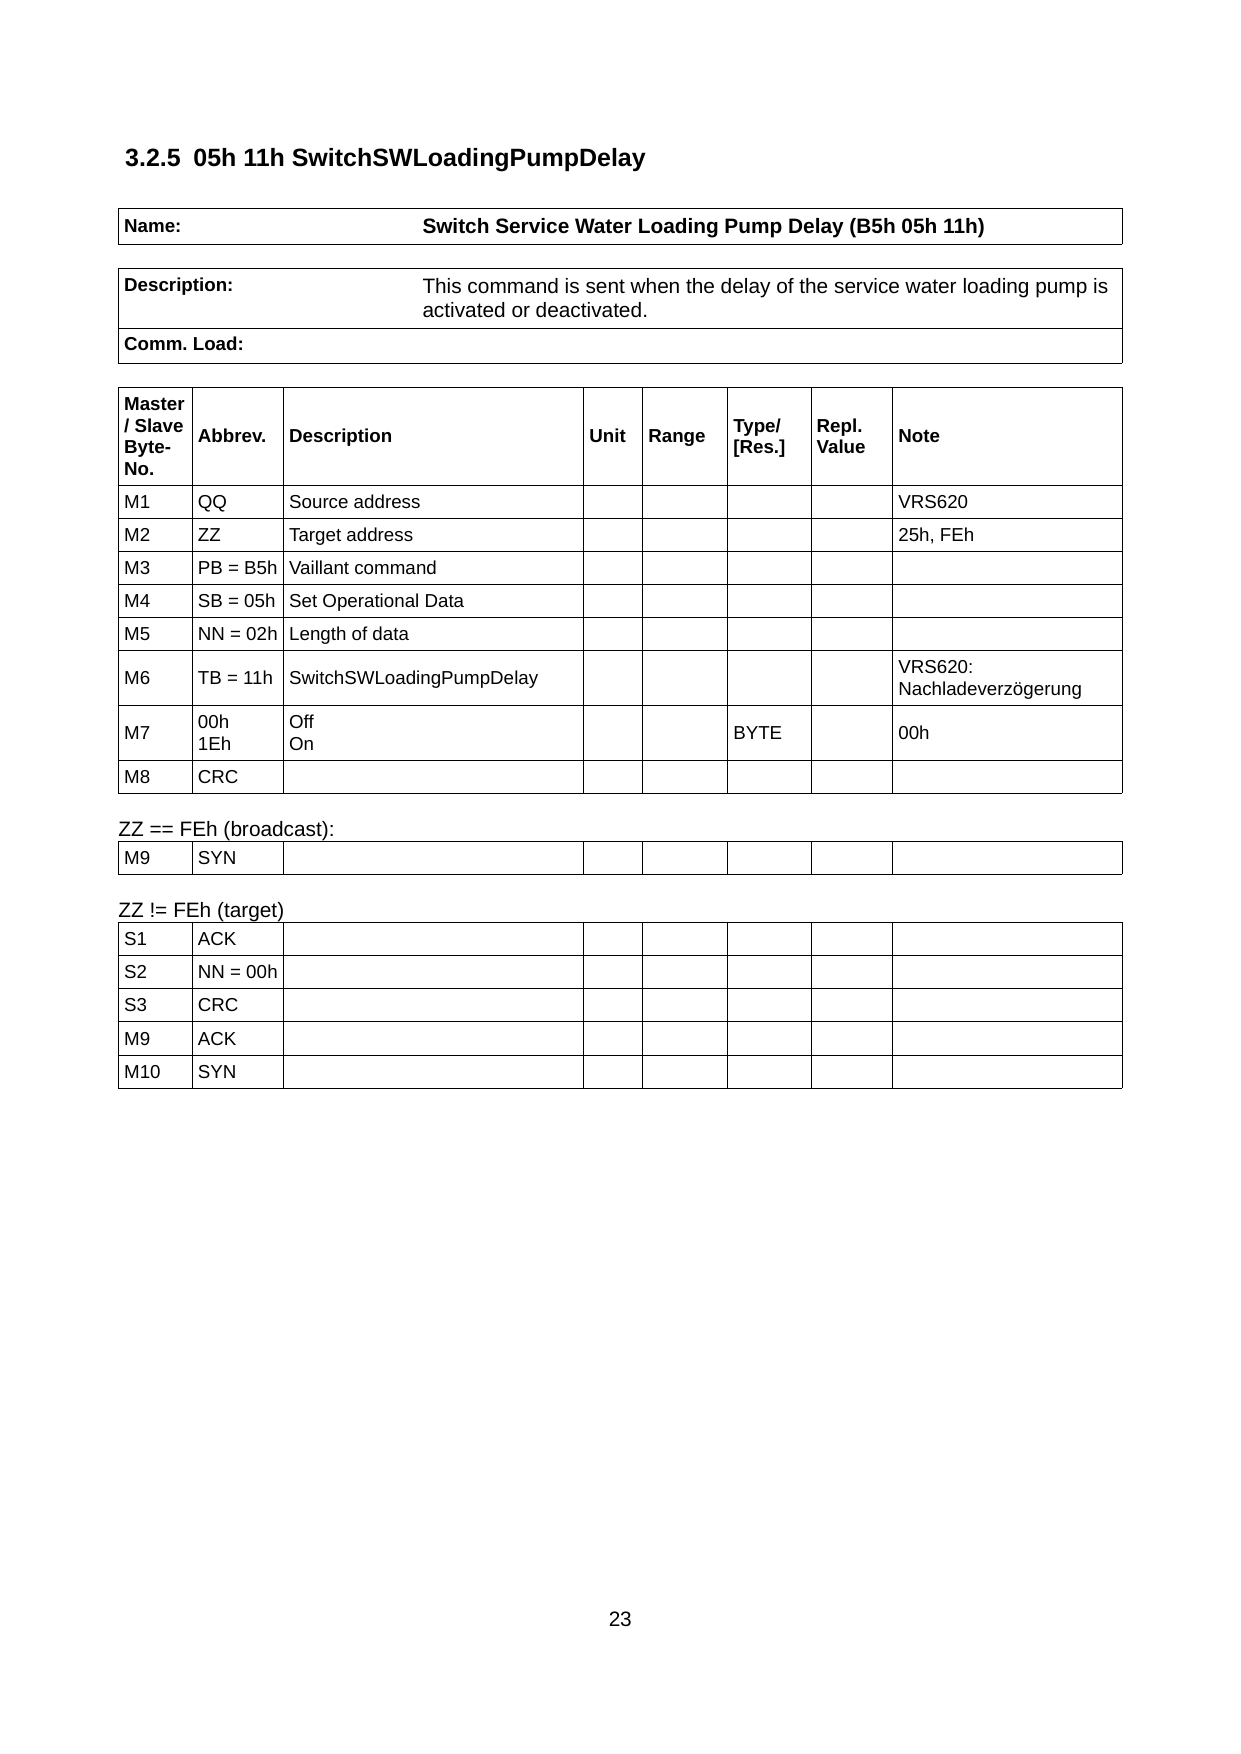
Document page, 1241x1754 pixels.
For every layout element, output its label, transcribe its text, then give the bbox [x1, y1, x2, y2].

table_cell SYN [193, 1056, 283, 1088]
table_cell [812, 1022, 892, 1054]
table_header Master/ Slave Byte-No. [119, 388, 192, 485]
table_cell [284, 989, 583, 1021]
table_cell Target address [284, 519, 583, 551]
table_cell S2 [119, 956, 192, 988]
table_cell [812, 989, 892, 1021]
table_cell Set Operational Data [284, 585, 583, 617]
table_cell [812, 486, 892, 518]
table_header Unit [584, 388, 642, 485]
table_cell TB = 11h [193, 651, 283, 705]
table_cell [284, 956, 583, 988]
table_cell [584, 706, 642, 760]
text ZZ != FEh (target) [118, 898, 1122, 922]
table_header [643, 923, 727, 955]
table_header S1 [119, 923, 192, 955]
table_cell [812, 618, 892, 650]
table_cell [584, 585, 642, 617]
table_cell Source address [284, 486, 583, 518]
table_header Note [893, 388, 1122, 485]
table_cell [643, 1056, 727, 1088]
table_cell [893, 585, 1122, 617]
table_cell [728, 989, 811, 1021]
table_cell [584, 486, 642, 518]
table_cell [812, 761, 892, 793]
table_header Repl. Value [812, 388, 892, 485]
table_cell Comm. Load: [119, 329, 416, 363]
table_cell [643, 552, 727, 584]
table_cell 25h, FEh [893, 519, 1122, 551]
table_header Type/ [Res.] [728, 388, 811, 485]
table_cell [643, 519, 727, 551]
table_cell [893, 618, 1122, 650]
table_cell [893, 1022, 1122, 1054]
table_cell [643, 956, 727, 988]
table_cell SwitchSWLoadingPumpDelay [284, 651, 583, 705]
table_header [284, 842, 583, 874]
table_cell M2 [119, 519, 192, 551]
table_cell [584, 618, 642, 650]
table_cell [893, 552, 1122, 584]
table_cell [416, 329, 1122, 363]
table_cell VRS620: Nachladeverzögerung [893, 651, 1122, 705]
table_header M9 [119, 842, 192, 874]
table_cell M7 [119, 706, 192, 760]
table_cell M5 [119, 618, 192, 650]
table_cell [728, 519, 811, 551]
table_cell [584, 552, 642, 584]
table_header This command is sent when the delay of the service water loading pump is activated or deactivated. [416, 269, 1122, 327]
table_cell PB = B5h [193, 552, 283, 584]
table_cell [728, 552, 811, 584]
table_cell ZZ [193, 519, 283, 551]
table_header [812, 842, 892, 874]
table_header [728, 842, 811, 874]
table_cell [812, 519, 892, 551]
table_cell S3 [119, 989, 192, 1021]
table_cell M4 [119, 585, 192, 617]
table_cell CRC [193, 761, 283, 793]
table_cell [812, 956, 892, 988]
table_cell M10 [119, 1056, 192, 1088]
table_cell M6 [119, 651, 192, 705]
table_header ACK [193, 923, 283, 955]
table_cell SB = 05h [193, 585, 283, 617]
table_cell [728, 618, 811, 650]
table_cell 00h 1Eh [193, 706, 283, 760]
table_header [584, 842, 642, 874]
table_cell NN = 02h [193, 618, 283, 650]
table_cell [728, 1056, 811, 1088]
table_cell M9 [119, 1022, 192, 1054]
table_cell [728, 761, 811, 793]
table_cell [812, 651, 892, 705]
table_cell ACK [193, 1022, 283, 1054]
table_header [284, 923, 583, 955]
table_header [643, 842, 727, 874]
table_cell VRS620 [893, 486, 1122, 518]
table_cell M3 [119, 552, 192, 584]
table_header Description: [119, 269, 416, 327]
table_cell M8 [119, 761, 192, 793]
table_cell [643, 486, 727, 518]
table_cell [584, 1056, 642, 1088]
table_cell [584, 651, 642, 705]
subtitle 05h 11h SwitchSWLoadingPumpDelay [118, 143, 1122, 172]
table_cell [812, 585, 892, 617]
table_cell [584, 956, 642, 988]
table_cell [728, 651, 811, 705]
table_cell [893, 956, 1122, 988]
table_cell [643, 585, 727, 617]
table_cell NN = 00h [193, 956, 283, 988]
table_header [728, 923, 811, 955]
table_cell QQ [193, 486, 283, 518]
table_cell [584, 519, 642, 551]
table_header Description [284, 388, 583, 485]
table_header [584, 923, 642, 955]
table_cell [284, 1056, 583, 1088]
table_cell [584, 761, 642, 793]
table_cell Vaillant command [284, 552, 583, 584]
table_cell [643, 706, 727, 760]
text ZZ == FEh (broadcast): [118, 817, 1122, 841]
table_cell CRC [193, 989, 283, 1021]
table_cell [643, 618, 727, 650]
table_header [893, 842, 1122, 874]
table_cell [584, 1022, 642, 1054]
table_cell [893, 1056, 1122, 1088]
table_cell 00h [893, 706, 1122, 760]
table_cell [893, 761, 1122, 793]
table_cell Off On [284, 706, 583, 760]
table_cell [643, 761, 727, 793]
table_cell [643, 651, 727, 705]
table_cell [812, 1056, 892, 1088]
table_cell [284, 761, 583, 793]
table_header Abbrev. [193, 388, 283, 485]
table_cell [812, 706, 892, 760]
table_cell [812, 552, 892, 584]
table_cell [728, 956, 811, 988]
table_cell [643, 1022, 727, 1054]
table_cell [893, 989, 1122, 1021]
table_cell [584, 989, 642, 1021]
table_cell Length of data [284, 618, 583, 650]
table_header [893, 923, 1122, 955]
table_header [812, 923, 892, 955]
table_cell M1 [119, 486, 192, 518]
table_cell [284, 1022, 583, 1054]
table_header Range [643, 388, 727, 485]
table_cell [728, 1022, 811, 1054]
table_cell [728, 486, 811, 518]
table_header Switch Service Water Loading Pump Delay (B5h 05h 11h) [416, 209, 1122, 244]
table_cell [643, 989, 727, 1021]
table_cell [728, 585, 811, 617]
table_header SYN [193, 842, 283, 874]
table_header Name: [119, 209, 416, 244]
table_cell BYTE [728, 706, 811, 760]
